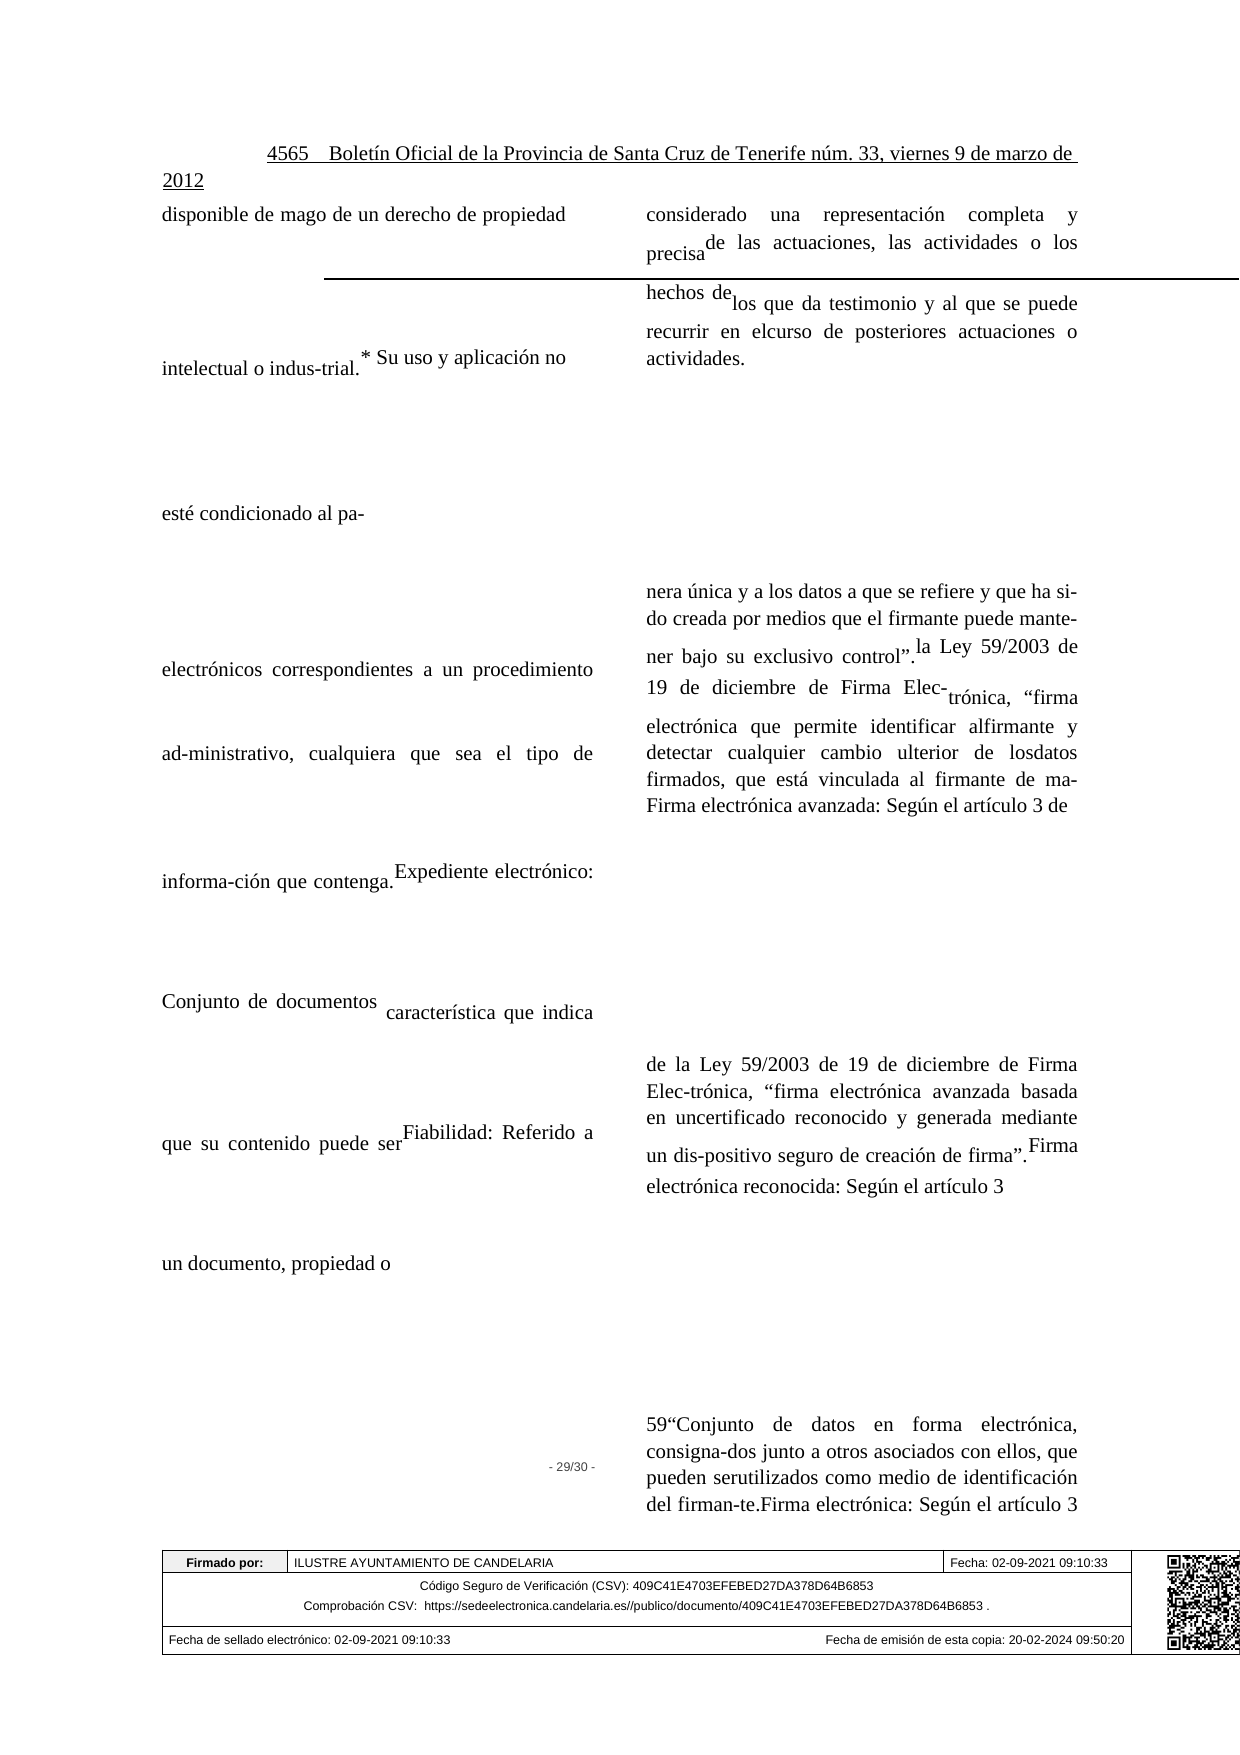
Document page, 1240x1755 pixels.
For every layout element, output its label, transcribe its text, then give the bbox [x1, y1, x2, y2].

text considerado una representación completa y precisade las actuaciones, las actividades o los [646, 202, 1078, 278]
text 59“Conjunto de datos en forma electrónica, consigna-dos junto a otros asociados con ellos, que pueden serutilizados como medio de identificación del firman-te.Firma electrónica: Según el artículo 3 [646, 1412, 1078, 1516]
text - 29/30 - [163, 1459, 595, 1474]
text hechos delos que da testimonio y al que se puede recurrir en elcurso de posteriores actuaciones o actividades. [646, 280, 1078, 370]
text disponible de mago de un derecho de propiedad intelectual o indus-trial.* Su uso y aplicación no esté condicionado al pa- [162, 202, 566, 538]
text nera única y a los datos a que se refiere y que ha si-do creada por medios que el firmante puede mante-ner bajo su exclusivo control”.la Ley 59/2003 de 19 de diciembre de Firma Elec-trónica, “firma electrónica que permite identificar alfirmante y detectar cualquier cambio ulterior de losdatos firmados, que está vinculada al firmante de ma-Firma electrónica avanzada: Según el artículo 3 de [646, 579, 1078, 817]
text de la Ley 59/2003 de 19 de diciembre de Firma Elec-trónica, “firma electrónica avanzada basada en uncertificado reconocido y generada mediante un dis-positivo seguro de creación de firma”.Firma electrónica reconocida: Según el artículo 3 [646, 1052, 1078, 1211]
text electrónicos correspondientes a un procedimiento ad-ministrativo, cualquiera que sea el tipo de informa-ción que contenga.Expediente electrónico: Conjunto de documentos característica que indica que su contenido puede serFiabilidad: Referido a un documento, propiedad o [162, 657, 593, 1287]
